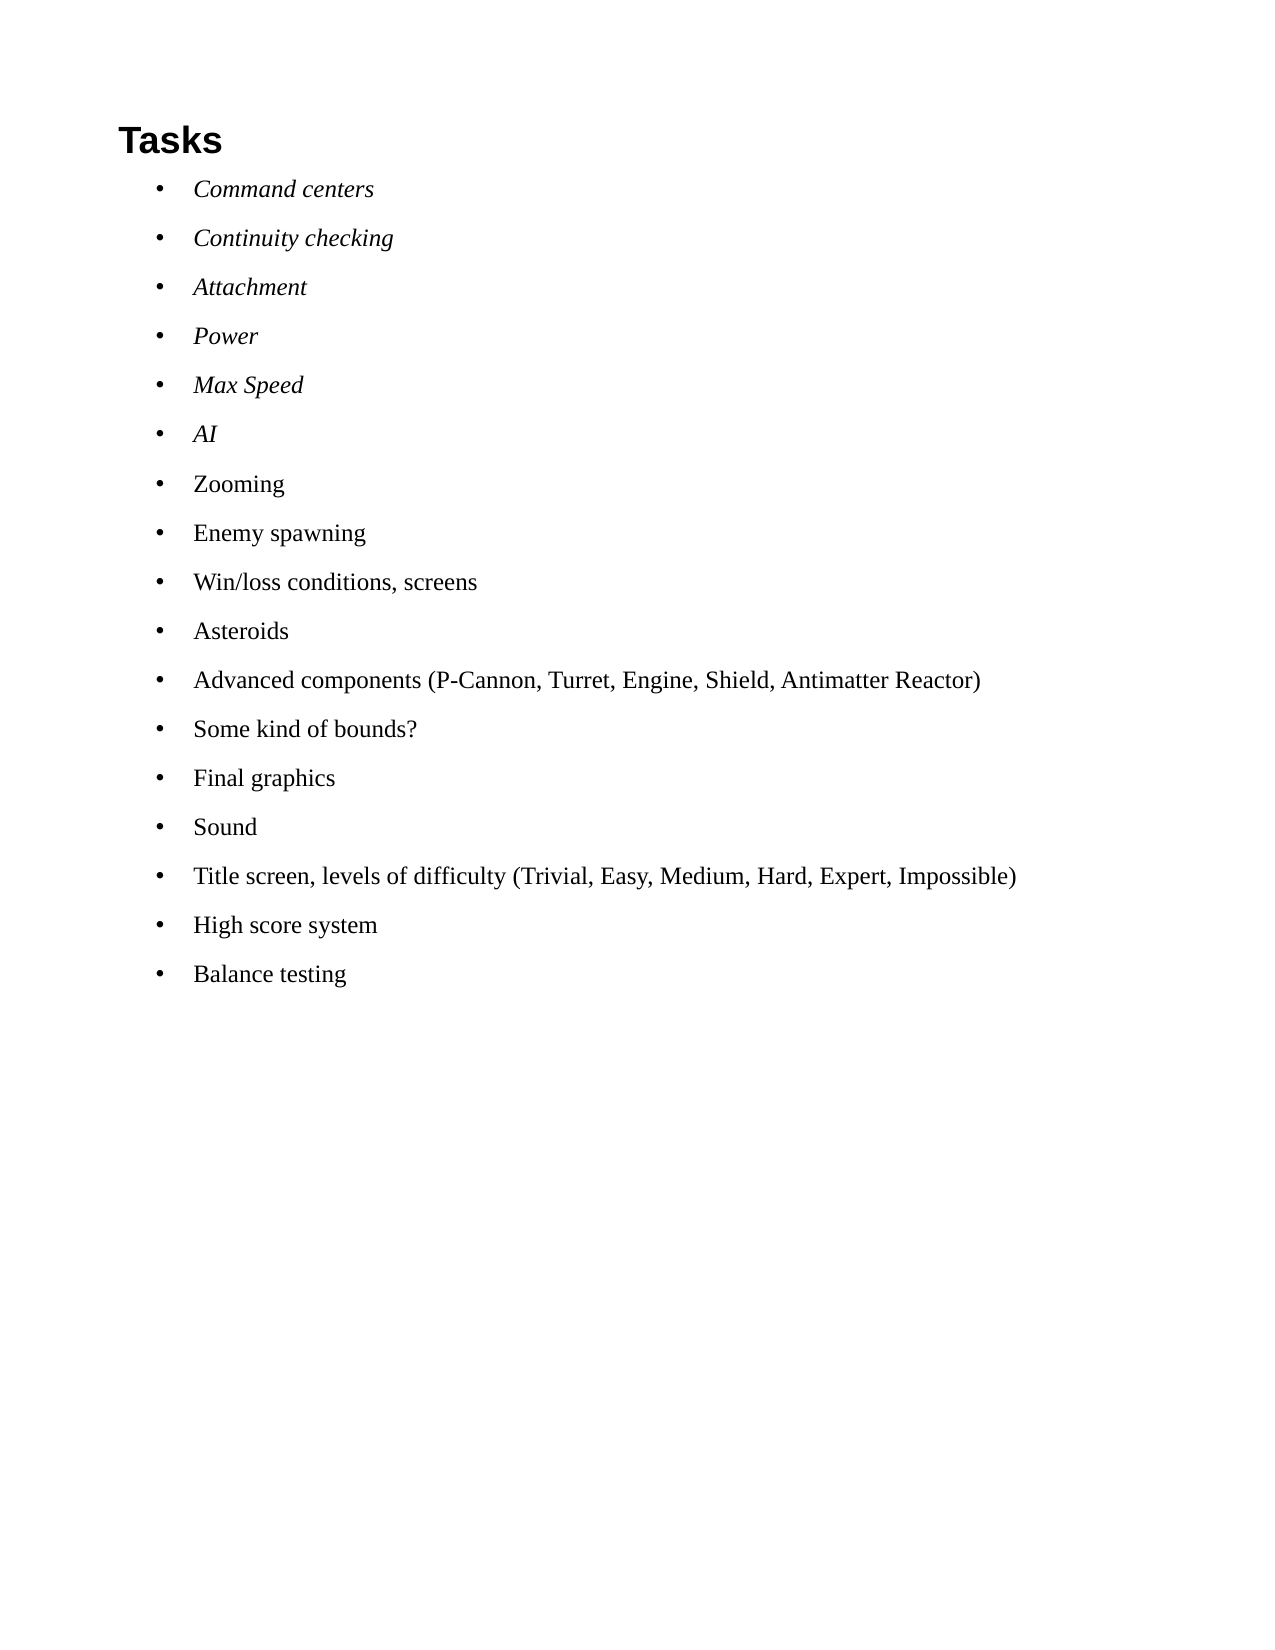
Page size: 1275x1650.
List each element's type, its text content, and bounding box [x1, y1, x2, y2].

list Balance testing [156, 959, 1157, 988]
list Some kind of bounds? [156, 714, 1157, 743]
list Attachment [156, 272, 1157, 301]
list Enemy spawning [156, 518, 1157, 546]
list Continuity checking [156, 223, 1157, 252]
list Power [156, 321, 1157, 350]
list Zooming [156, 469, 1157, 497]
list Max Speed [156, 371, 1157, 399]
list High score system [156, 910, 1157, 939]
list Command centers [156, 174, 1157, 203]
list Final graphics [156, 763, 1157, 792]
list Win/loss conditions, screens [156, 567, 1157, 596]
list Sound [156, 812, 1157, 841]
list Advanced components (P-Cannon, Turret, Engine, Shield, Antimatter Reactor) [156, 665, 1157, 694]
subtitle Tasks [118, 118, 1157, 162]
list AI [156, 419, 1157, 448]
list Asteroids [156, 616, 1157, 644]
list Title screen, levels of difficulty (Trivial, Easy, Medium, Hard, Expert, Impossible) [156, 861, 1157, 890]
